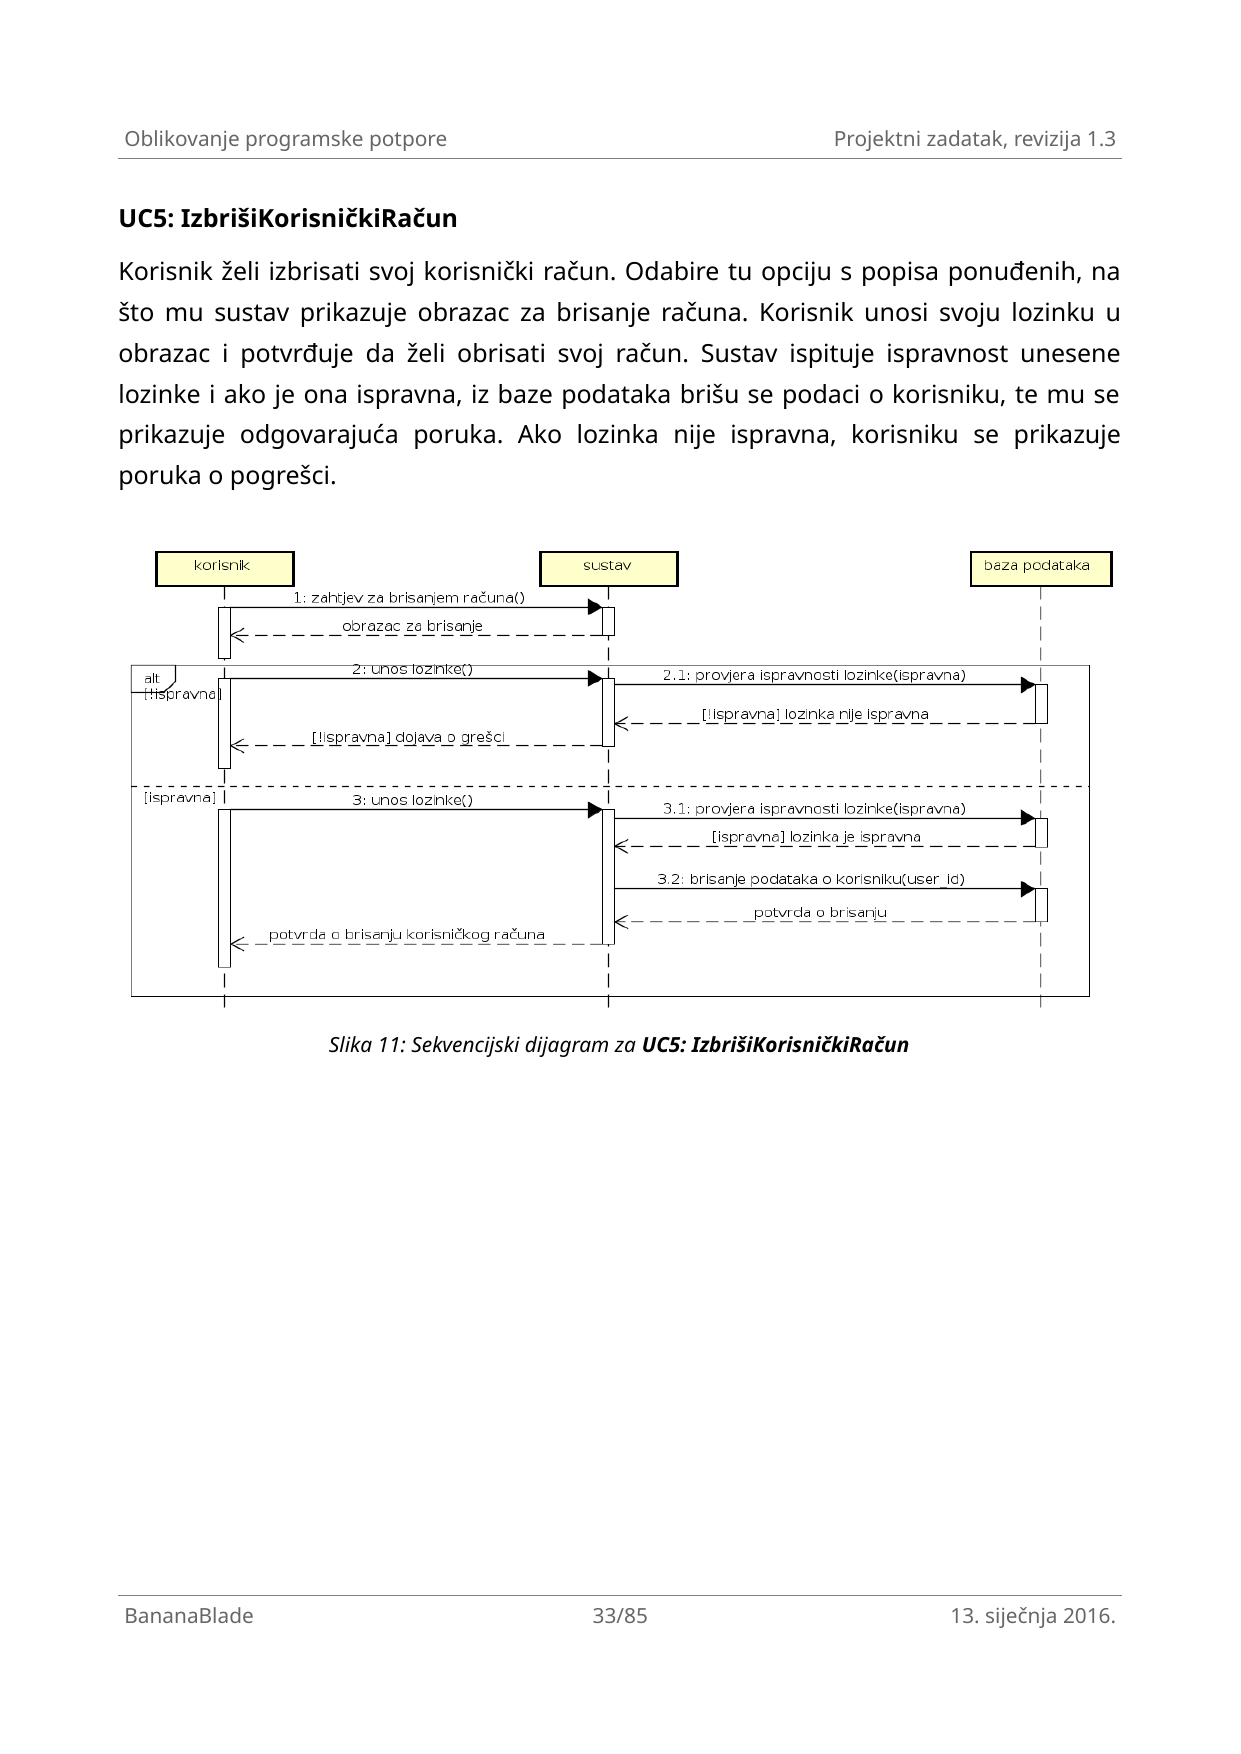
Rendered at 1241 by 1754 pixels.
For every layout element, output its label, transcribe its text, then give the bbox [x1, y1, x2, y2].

text Slika 11: Sekvencijski dijagram za UC5: IzbrišiKorisničkiRačun [118, 1024, 1122, 1058]
picture [118, 540, 1123, 1024]
subtitle UC5: IzbrišiKorisničkiRačun [118, 201, 1122, 234]
text Korisnik želi izbrisati svoj korisnički račun. Odabire tu opciju s popisa ponuđenih, na što mu sustav prikazuje obrazac za brisanje računa. Korisnik unosi svoju lozinku u obrazac i potvrđuje da želi obrisati svoj račun. Sustav ispituje ispravnost unesene lozinke i ako je ona ispravna, iz baze podataka brišu se podaci o korisniku, te mu se prikazuje odgovarajuća poruka. Ako lozinka nije ispravna, korisniku se prikazuje poruka o pogrešci. [118, 254, 1122, 492]
